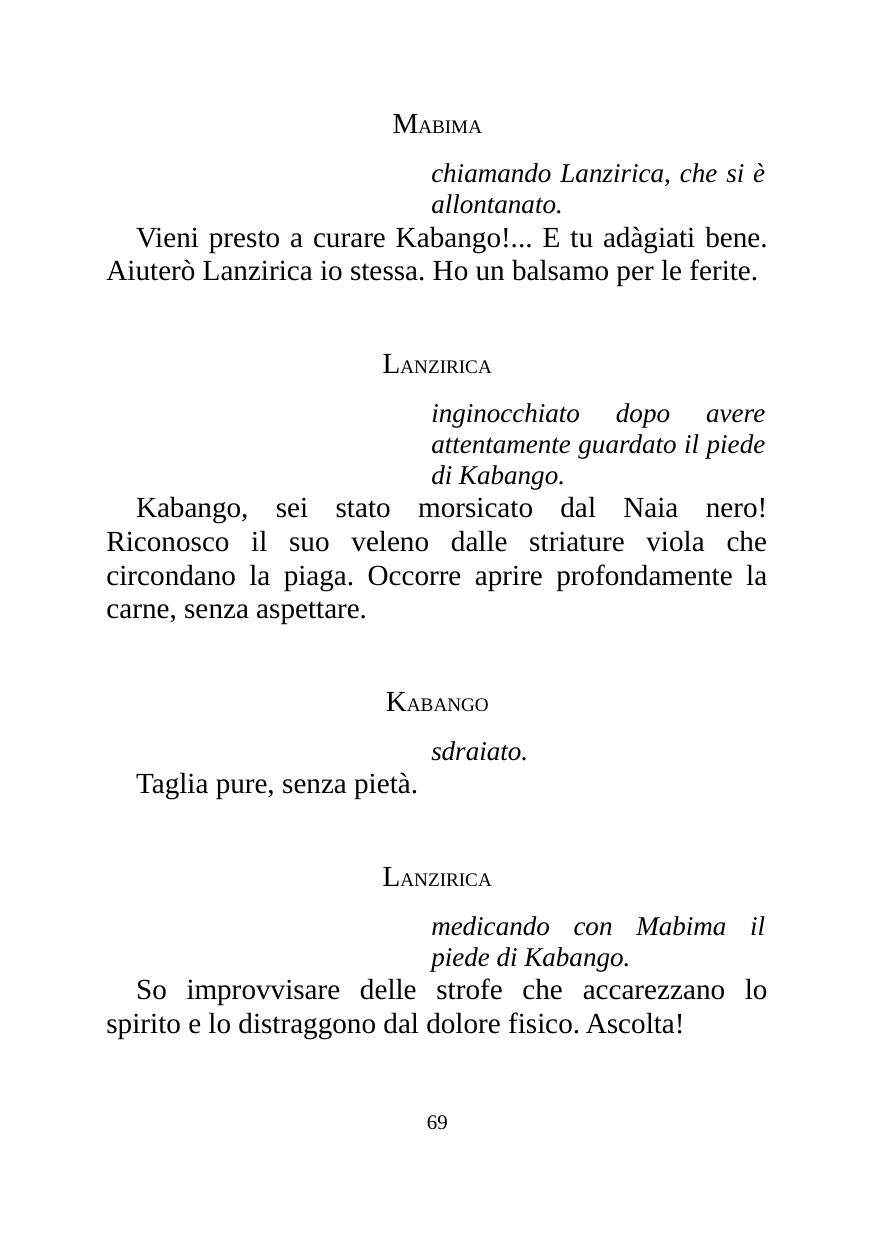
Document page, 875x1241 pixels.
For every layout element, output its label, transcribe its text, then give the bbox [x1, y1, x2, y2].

text Kabango [106, 684, 768, 717]
text Mabima [106, 106, 768, 140]
text Taglia pure, senza pietà. [106, 766, 768, 800]
text inginocchiato dopo avere attentamente guardato il piede di Kabango. [431, 397, 768, 491]
text So improvvisare delle strofe che accarezzano lo spirito e lo distraggono dal dolore fisico. Ascolta! [106, 972, 768, 1039]
text Kabango, sei stato morsicato dal Naia nero! Riconosco il suo veleno dalle striature viola che circondano la piaga. Occorre aprire profondamente la carne, senza aspettare. [106, 491, 768, 625]
text medicando con Mabima il piede di Kabango. [431, 910, 768, 972]
text Lanzirica [106, 346, 768, 379]
text chiamando Lanzirica, che si è allontanato. [431, 157, 768, 220]
text Lanzirica [106, 859, 768, 892]
text Vieni presto a curare Kabango!... E tu adàgiati bene. Aiuterò Lanzirica io stessa. Ho un balsamo per le ferite. [106, 220, 768, 287]
text sdraiato. [431, 735, 768, 766]
